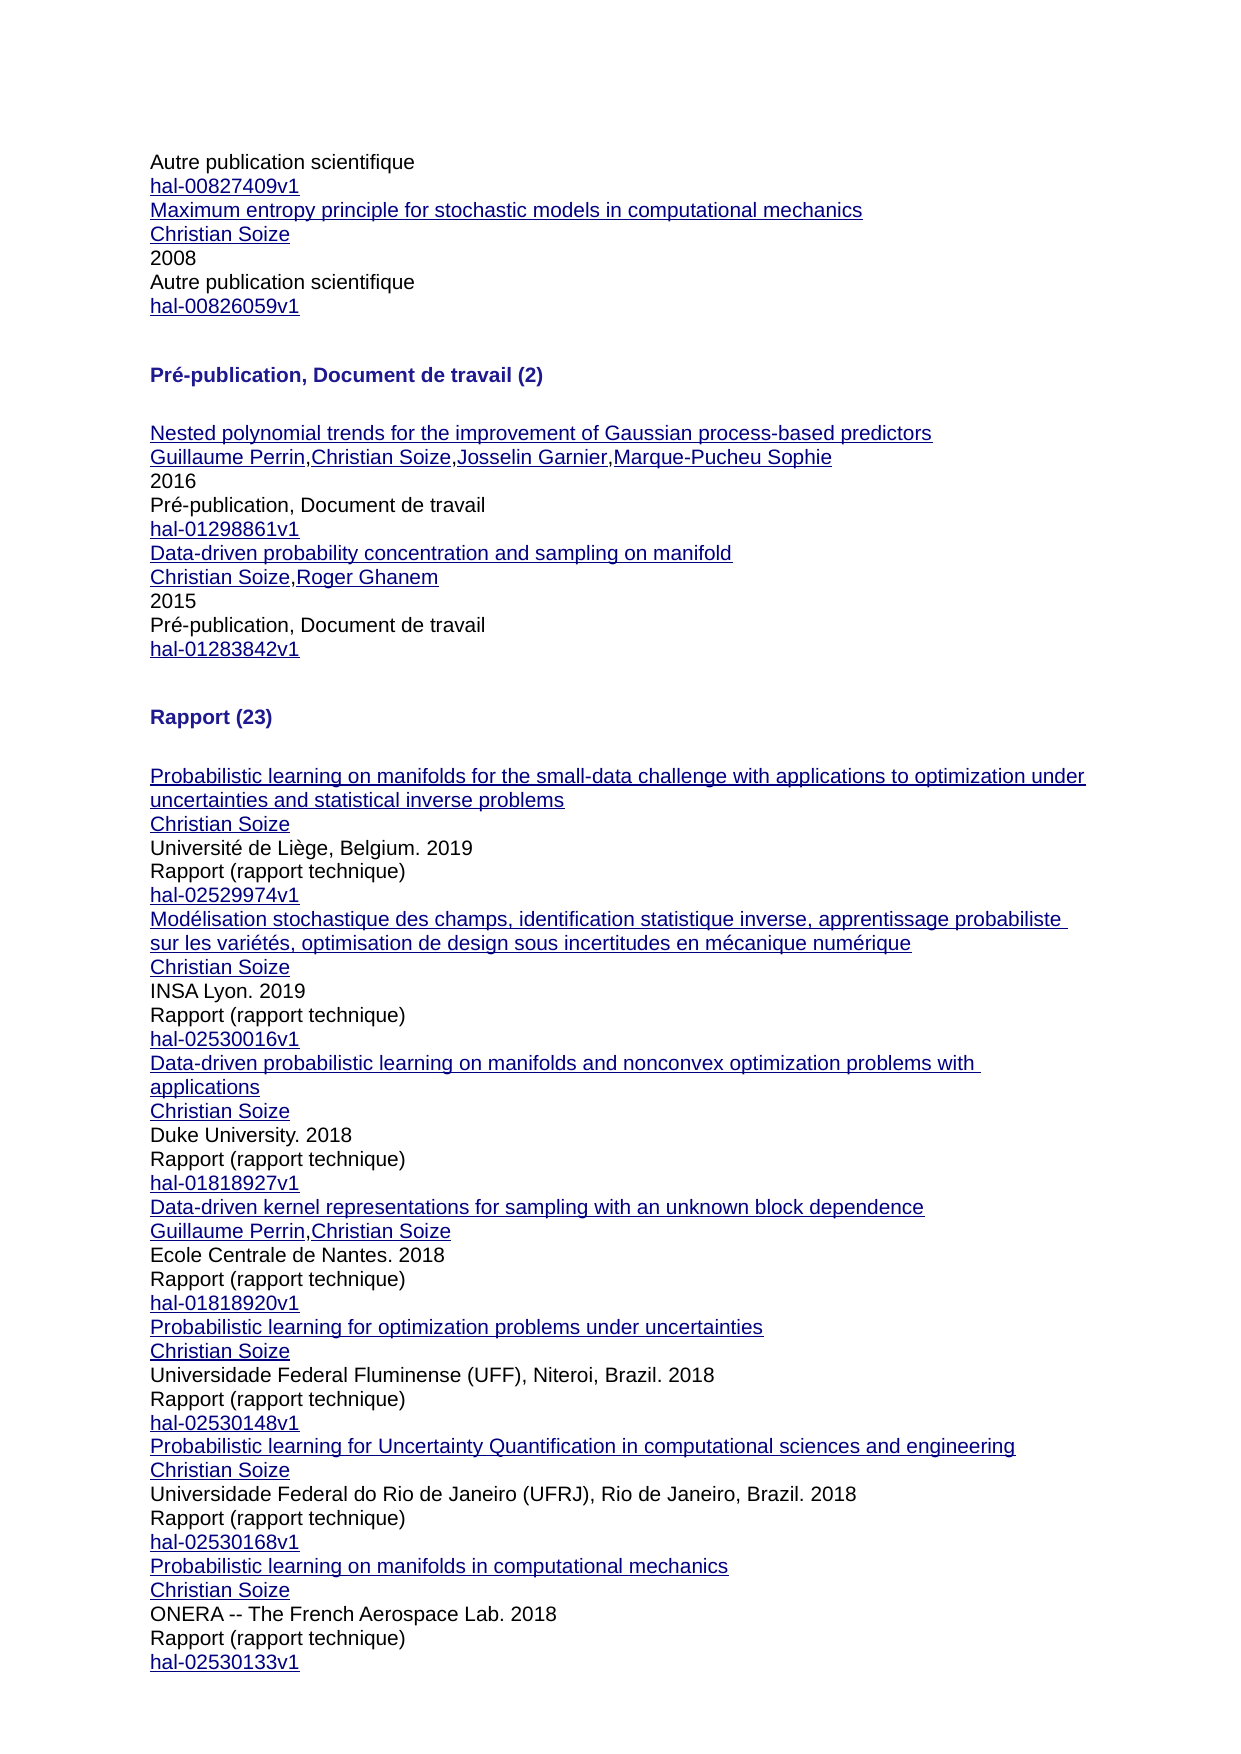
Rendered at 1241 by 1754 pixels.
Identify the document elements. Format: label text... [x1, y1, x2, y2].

table_cell Data-driven probabilistic learning on manifolds and nonconvex optimization problems with applications Christian Soize Duke University. 2018 Rapport (rapport technique) hal-01818927v1 [150, 1051, 1090, 1195]
table_cell Data-driven kernel representations for sampling with an unknown block dependence Guillaume Perrin,Christian Soize Ecole Centrale de Nantes. 2018 Rapport (rapport technique) hal-01818920v1 [150, 1195, 1090, 1314]
table_cell Probabilistic learning for optimization problems under uncertainties Christian Soize Universidade Federal Fluminense (UFF), Niteroi, Brazil. 2018 Rapport (rapport technique) hal-02530148v1 [150, 1315, 1090, 1434]
table_cell Data-driven probability concentration and sampling on manifold Christian Soize,Roger Ghanem 2015 Pré-publication, Document de travail hal-01283842v1 [150, 541, 1090, 660]
table_cell Maximum entropy principle for stochastic models in computational mechanics Christian Soize 2008 Autre publication scientifique hal-00826059v1 [150, 198, 1090, 318]
table_cell Autre publication scientifique hal-00827409v1 [150, 150, 1090, 198]
table_header Probabilistic learning on manifolds for the small-data challenge with applications to optimization under uncertainties and statistical inverse problems Christian Soize Université de Liège, Belgium. 2019 Rapport (rapport technique) hal-02529974v1 [150, 764, 1090, 907]
subtitle Pré-publication, Document de travail (2) [150, 362, 1090, 386]
subtitle Rapport (23) [150, 705, 1090, 729]
table_cell Modélisation stochastique des champs, identification statistique inverse, apprentissage probabiliste sur les variétés, optimisation de design sous incertitudes en mécanique numérique Christian Soize INSA Lyon. 2019 Rapport (rapport technique) hal-02530016v1 [150, 907, 1090, 1051]
table_cell Probabilistic learning on manifolds in computational mechanics Christian Soize ONERA -- The French Aerospace Lab. 2018 Rapport (rapport technique) hal-02530133v1 [150, 1554, 1090, 1674]
table_cell Probabilistic learning for Uncertainty Quantification in computational sciences and engineering Christian Soize Universidade Federal do Rio de Janeiro (UFRJ), Rio de Janeiro, Brazil. 2018 Rapport (rapport technique) hal-02530168v1 [150, 1434, 1090, 1554]
table_header Nested polynomial trends for the improvement of Gaussian process-based predictors Guillaume Perrin,Christian Soize,Josselin Garnier,Marque-Pucheu Sophie 2016 Pré-publication, Document de travail hal-01298861v1 [150, 421, 1090, 541]
